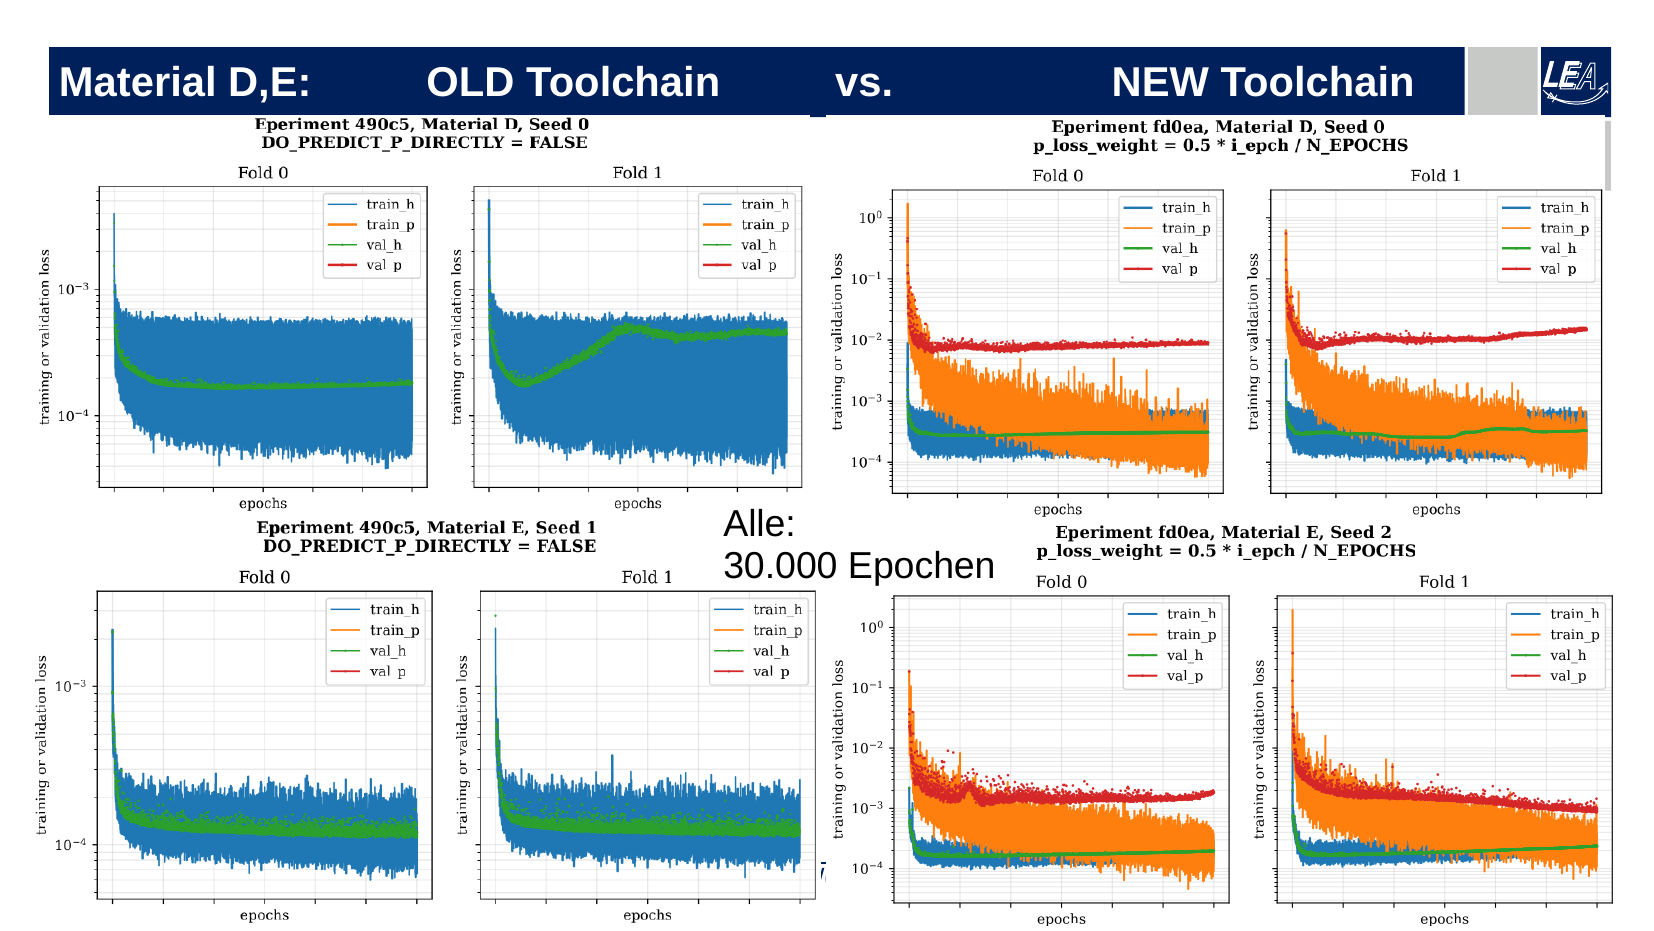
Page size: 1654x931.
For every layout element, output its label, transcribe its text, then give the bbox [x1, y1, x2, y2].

text_box Alle: 30.000 Epochen [708, 495, 1034, 595]
picture [826, 115, 1626, 930]
picture [35, 115, 810, 513]
title Material D,E: OLD Toolchain vs. NEW Toolchain [59, 47, 1447, 117]
picture [29, 518, 821, 925]
